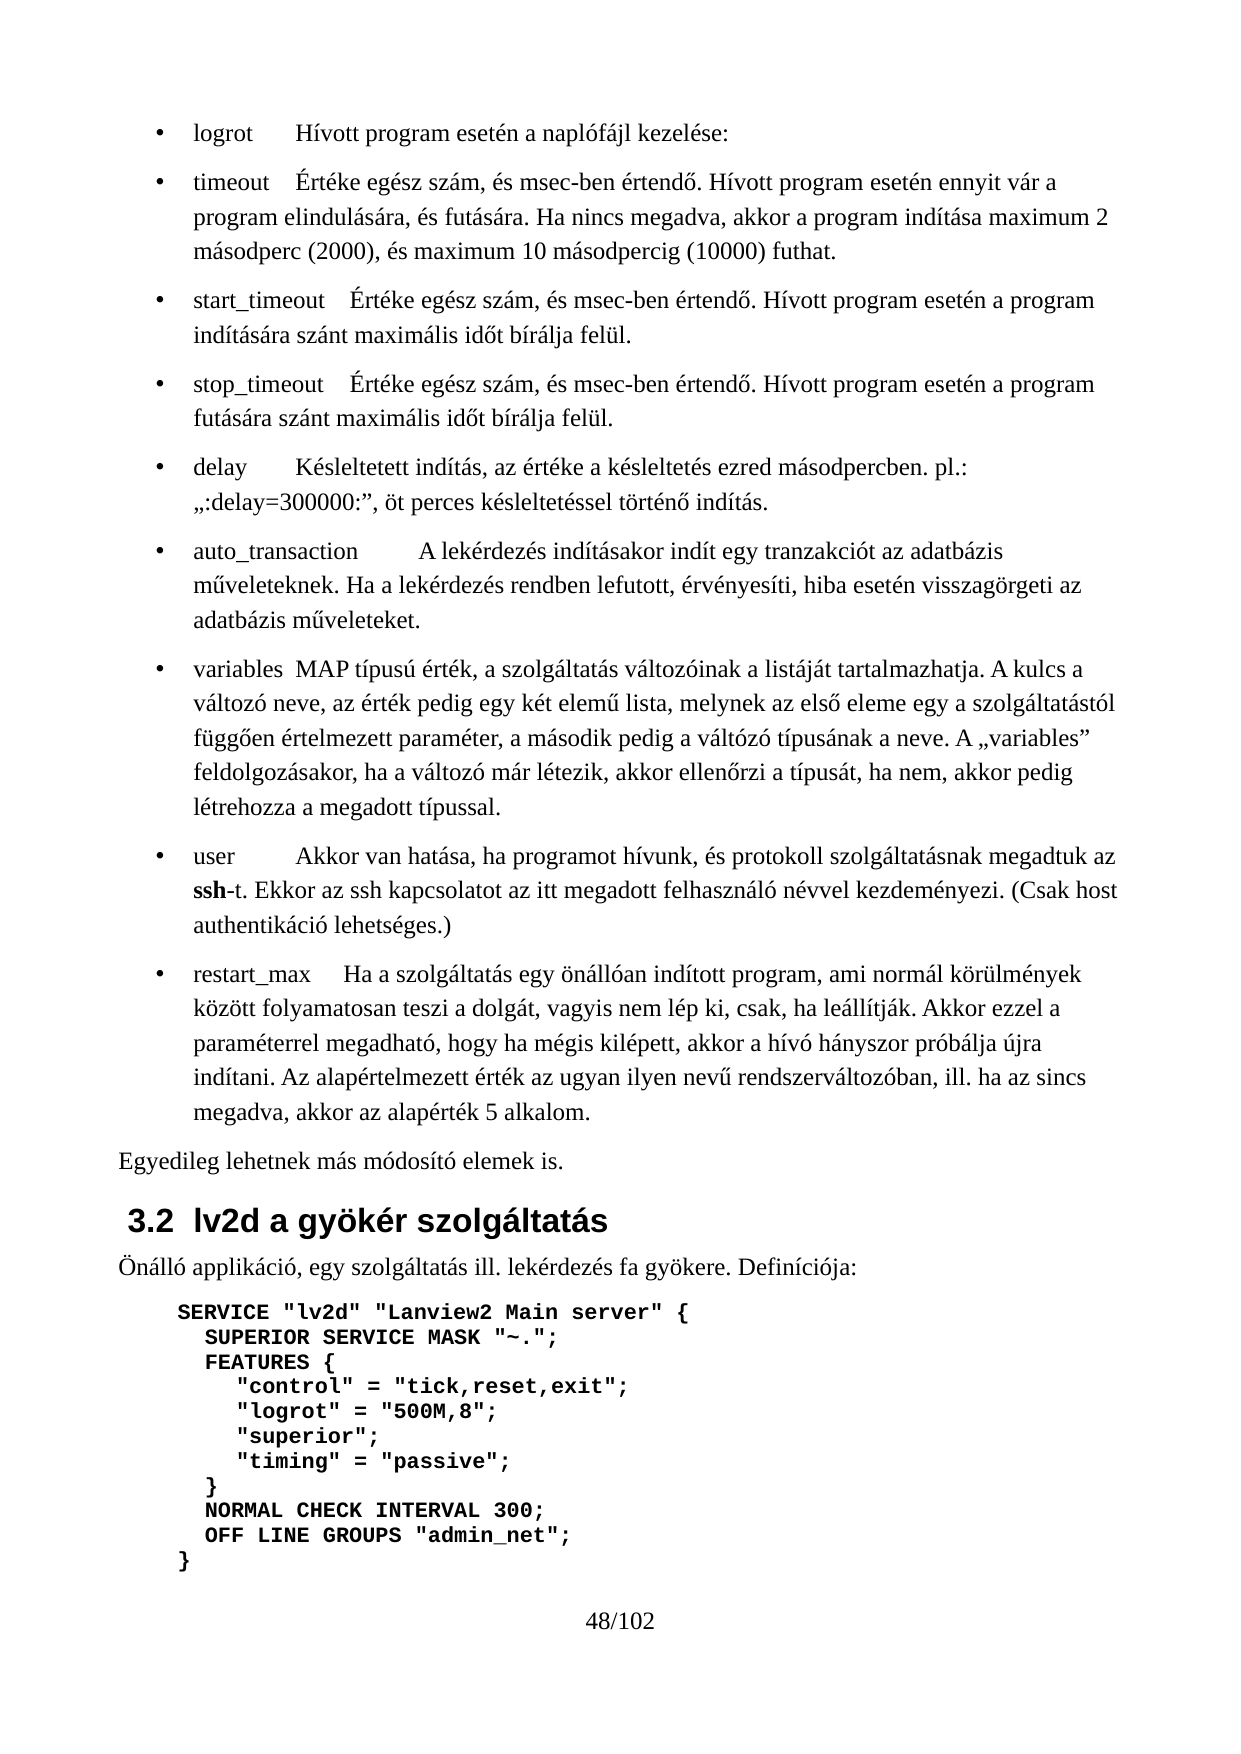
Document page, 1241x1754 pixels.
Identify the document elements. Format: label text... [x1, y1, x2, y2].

list variables MAP típusú érték, a szolgáltatás változóinak a listáját tartalmazhatja. A kulcs a változó neve, az érték pedig egy két elemű lista, melynek az első eleme egy a szolgáltatástól függően értelmezett paraméter, a második pedig a váltózó típusának a neve. A „variables” feldolgozásakor, ha a változó már létezik, akkor ellenőrzi a típusát, ha nem, akkor pedig létrehozza a megadott típussal. [156, 654, 1122, 821]
text Önálló applikáció, egy szolgáltatás ill. lekérdezés fa gyökere. Definíciója: [118, 1252, 1122, 1281]
text Egyedileg lehetnek más módosító elemek is. [118, 1146, 1122, 1174]
text OFF LINE GROUPS "admin_net"; [177, 1524, 1122, 1549]
text } [177, 1475, 1122, 1500]
text } [177, 1549, 1122, 1574]
text "logrot" = "500M,8"; [177, 1401, 1122, 1425]
text NORMAL CHECK INTERVAL 300; [177, 1500, 1122, 1524]
text "superior"; [177, 1425, 1122, 1450]
list stop_timeout Értéke egész szám, és msec-ben értendő. Hívott program esetén a program futására szánt maximális időt bírálja felül. [156, 369, 1122, 432]
subtitle lv2d a gyökér szolgáltatás [118, 1201, 1122, 1240]
text FEATURES { [177, 1351, 1122, 1376]
list auto_transaction A lekérdezés indításakor indít egy tranzakciót az adatbázis műveleteknek. Ha a lekérdezés rendben lefutott, érvényesíti, hiba esetén visszagörgeti az adatbázis műveleteket. [156, 536, 1122, 633]
list timeout Értéke egész szám, és msec-ben értendő. Hívott program esetén ennyit vár a program elindulására, és futására. Ha nincs megadva, akkor a program indítása maximum 2 másodperc (2000), és maximum 10 másodpercig (10000) futhat. [156, 167, 1122, 265]
text SERVICE "lv2d" "Lanview2 Main server" { [177, 1301, 1122, 1326]
list start_timeout Értéke egész szám, és msec-ben értendő. Hívott program esetén a program indítására szánt maximális időt bírálja felül. [156, 285, 1122, 348]
text SUPERIOR SERVICE MASK "~."; [177, 1326, 1122, 1351]
list delay Késleltetett indítás, az értéke a késleltetés ezred másodpercben. pl.: „:delay=300000:”, öt perces késleltetéssel történő indítás. [156, 452, 1122, 516]
list user Akkor van hatása, ha programot hívunk, és protokoll szolgáltatásnak megadtuk az ssh-t. Ekkor az ssh kapcsolatot az itt megadott felhasználó névvel kezdeményezi. (Csak host authentikáció lehetséges.) [156, 841, 1122, 938]
list logrot Hívott program esetén a naplófájl kezelése: [156, 118, 1122, 147]
text "control" = "tick,reset,exit"; [177, 1376, 1122, 1401]
list restart_max Ha a szolgáltatás egy önállóan indított program, ami normál körülmények között folyamatosan teszi a dolgát, vagyis nem lép ki, csak, ha leállítják. Akkor ezzel a paraméterrel megadható, hogy ha mégis kilépett, akkor a hívó hányszor próbálja újra indítani. Az alapértelmezett érték az ugyan ilyen nevű rendszerváltozóban, ill. ha az sincs megadva, akkor az alapérték 5 alkalom. [156, 959, 1122, 1126]
text "timing" = "passive"; [177, 1450, 1122, 1475]
